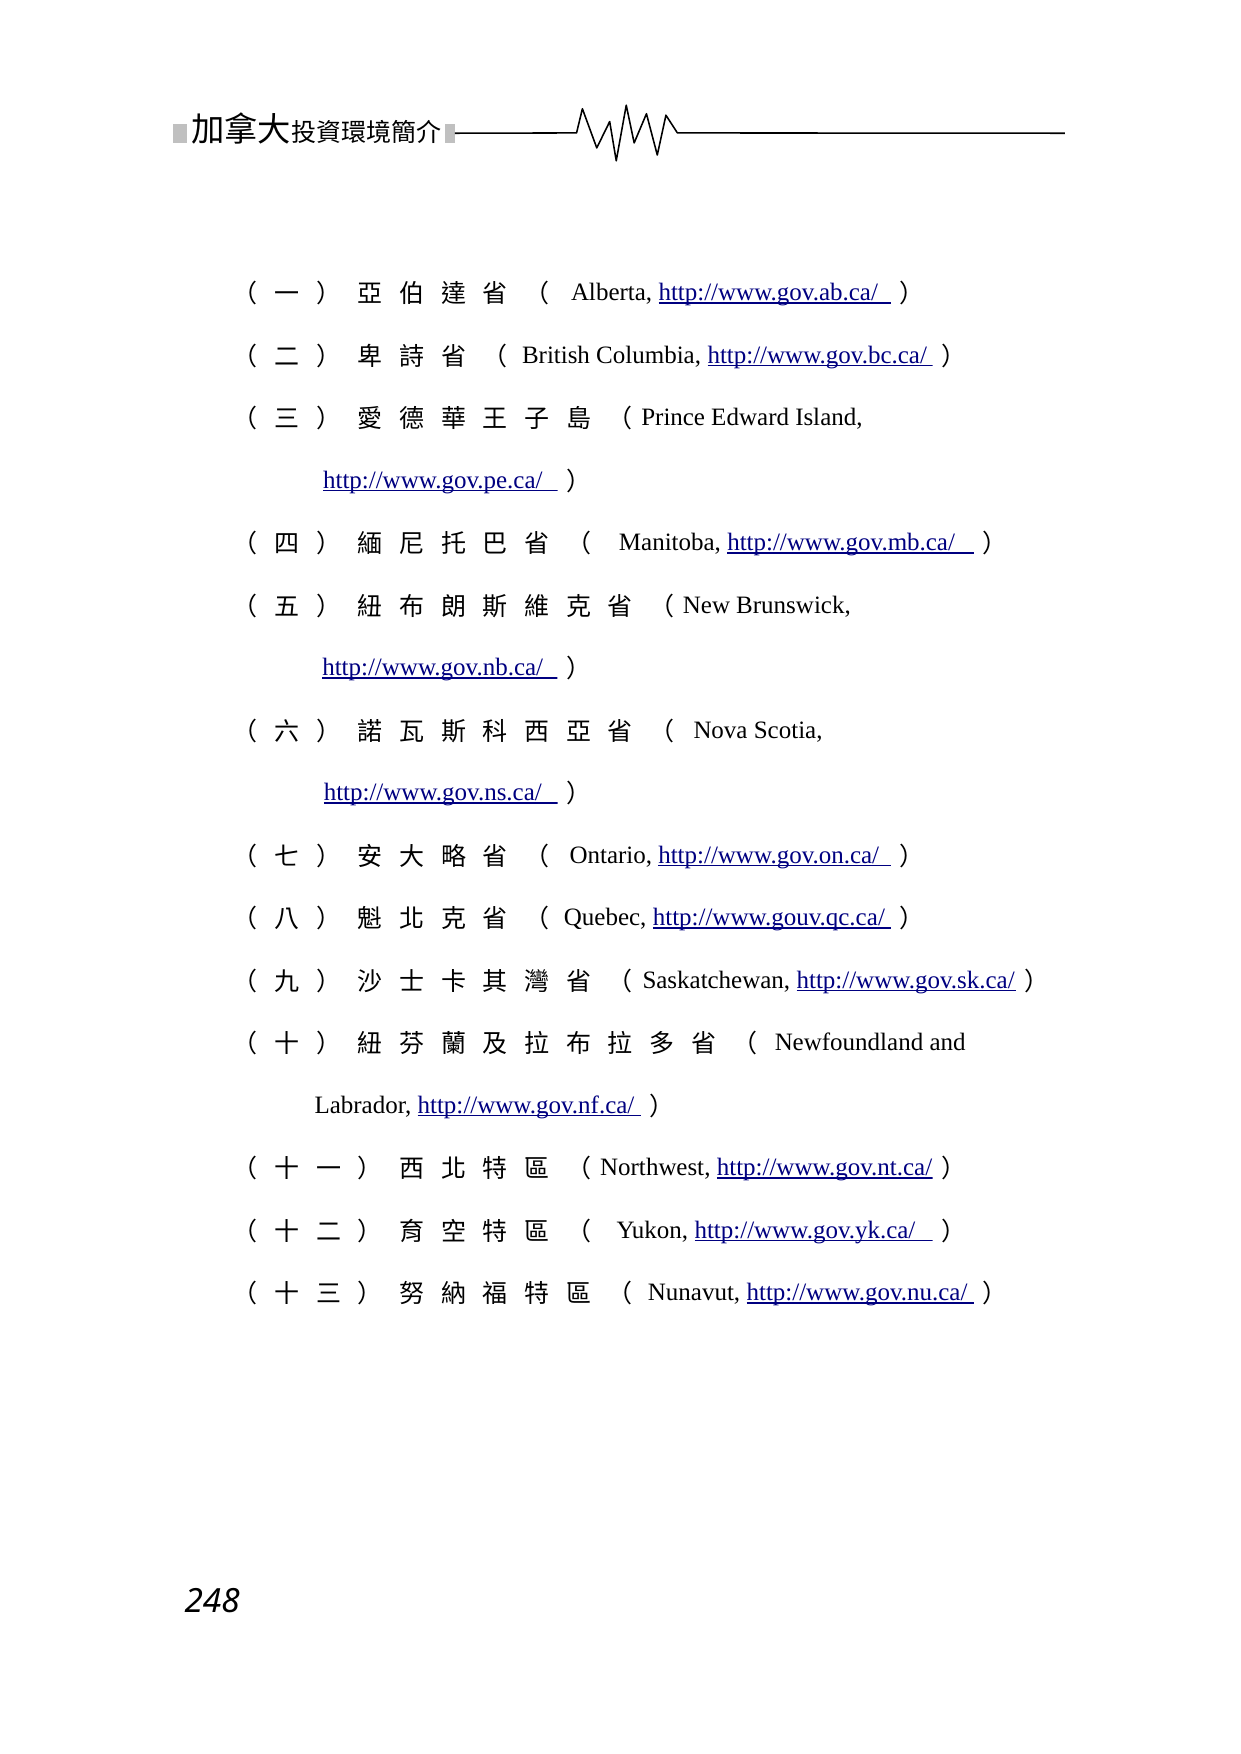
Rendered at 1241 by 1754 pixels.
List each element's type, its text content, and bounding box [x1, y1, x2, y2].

text （七）安大略省（Ontario, http://www.gov.on.ca/） [207, 813, 1058, 875]
text （五）紐布朗斯維克省（New Brunswick, http://www.gov.nb.ca/） [207, 563, 1058, 688]
text （六）諾瓦斯科西亞省（Nova Scotia, http://www.gov.ns.ca/） [207, 688, 1058, 813]
text （四）緬尼托巴省（Manitoba, http://www.gov.mb.ca/） [207, 500, 1058, 563]
text （二）卑詩省（British Columbia, http://www.gov.bc.ca/） [207, 313, 1058, 375]
text （三）愛德華王子島（Prince Edward Island, http://www.gov.pe.ca/） [207, 375, 1058, 500]
text （九）沙士卡其灣省（Saskatchewan, http://www.gov.sk.ca/） [207, 938, 1058, 1000]
text （十）紐芬蘭及拉布拉多省（Newfoundland and Labrador, http://www.gov.nf.ca/） [207, 1000, 1058, 1125]
text （一）亞伯達省（Alberta, http://www.gov.ab.ca/） [207, 250, 1058, 313]
text （十一）西北特區（Northwest, http://www.gov.nt.ca/） [207, 1125, 1058, 1188]
text （十二）育空特區（Yukon, http://www.gov.yk.ca/） [207, 1188, 1058, 1250]
text （十三）努納福特區（Nunavut, http://www.gov.nu.ca/） [207, 1250, 1058, 1313]
text （八）魁北克省（Quebec, http://www.gouv.qc.ca/） [207, 875, 1058, 938]
